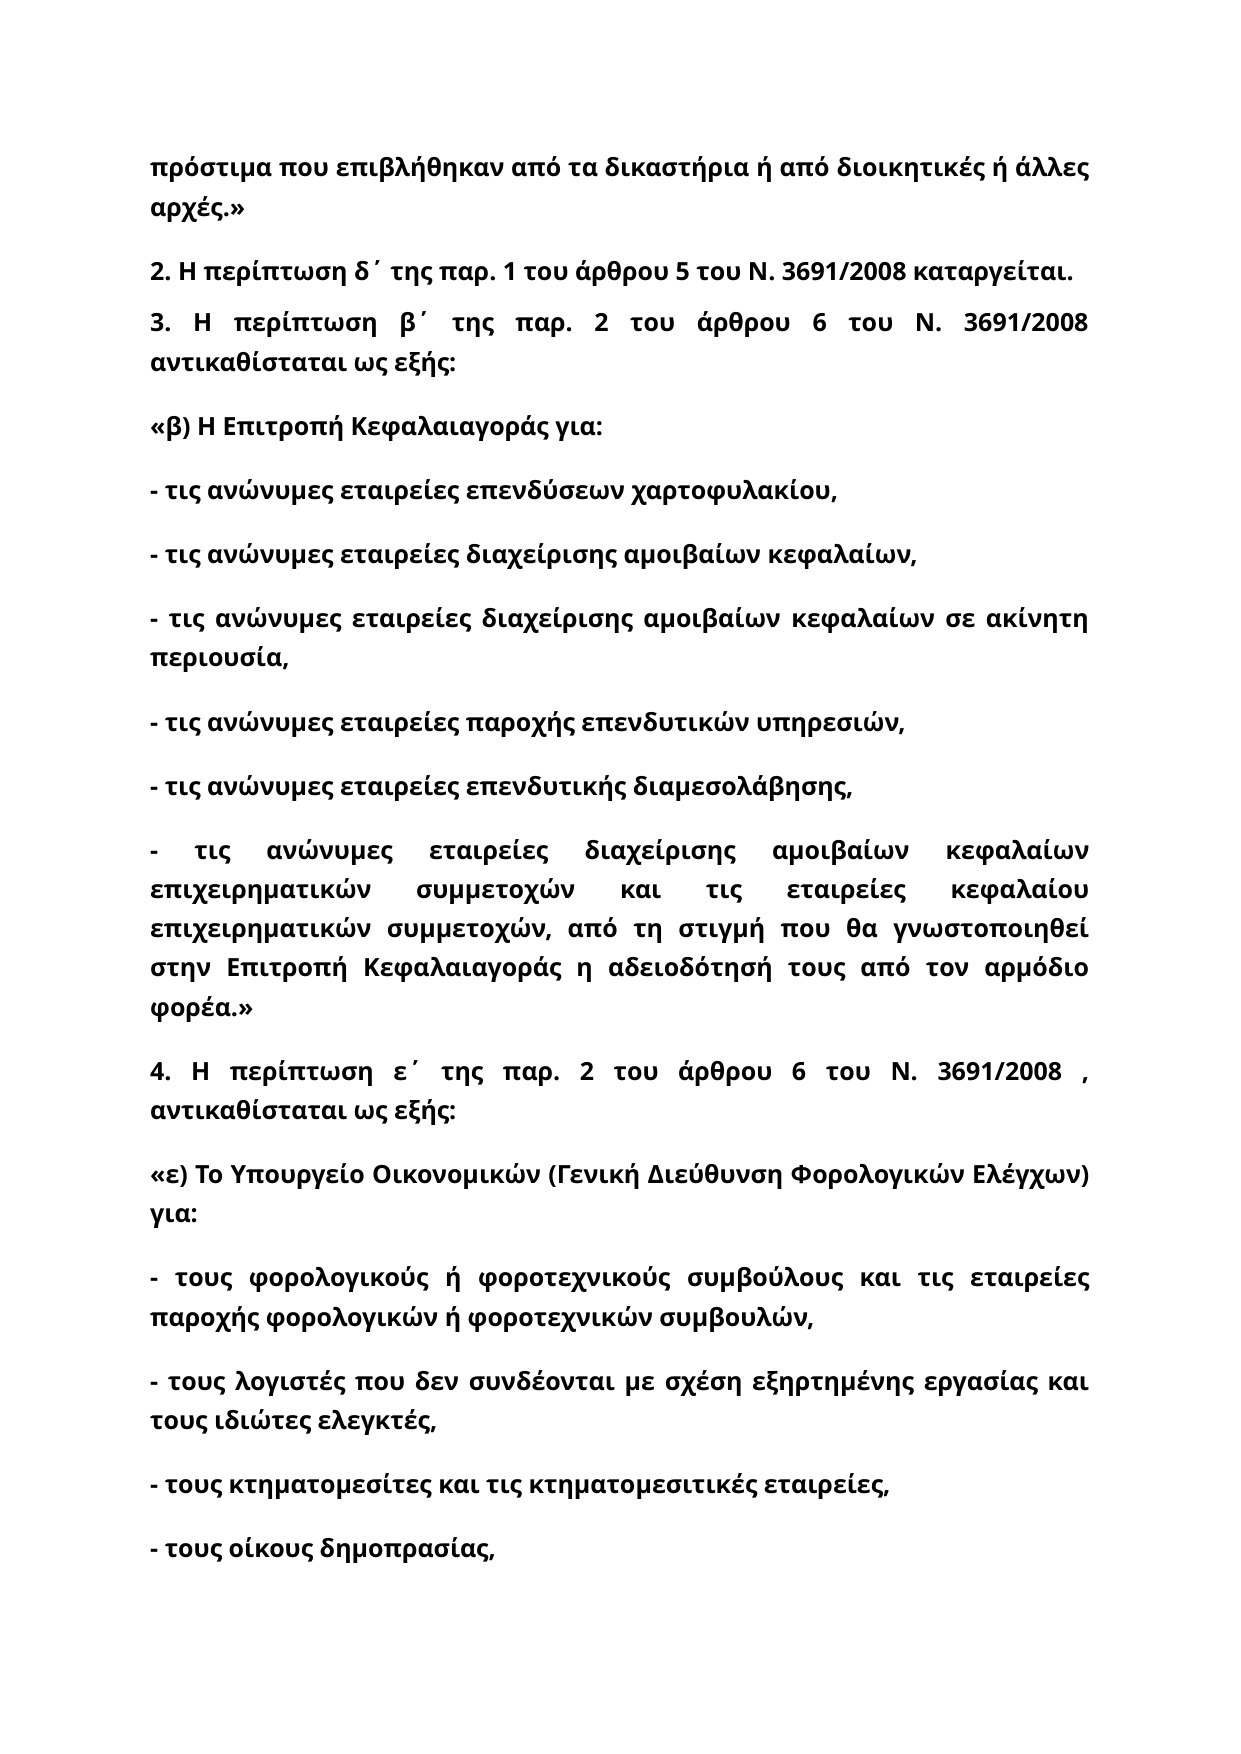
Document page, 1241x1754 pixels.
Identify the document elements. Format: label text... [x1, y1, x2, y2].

text «β) Η Επιτροπή Κεφαλαιαγοράς για: [150, 408, 1090, 442]
text πρόστιμα που επιβλήθηκαν από τα δικαστήρια ή από διοικητικές ή άλλες αρχές.» [150, 150, 1090, 223]
text - τους οίκους δημοπρασίας, [150, 1531, 1090, 1565]
text - τους λογιστές που δεν συνδέονται με σχέση εξηρτημένης εργασίας και τους ιδιώτες ελεγκτές, [150, 1363, 1090, 1437]
text - τις ανώνυμες εταιρείες διαχείρισης αμοιβαίων κεφαλαίων σε ακίνητη περιουσία, [150, 601, 1090, 674]
text «ε) Το Υπουργείο Οικονομικών (Γενική Διεύθυνση Φορολογικών Ελέγχων) για: [150, 1157, 1090, 1230]
text 2. H περίπτωση δ΄ της παρ. 1 του άρθρου 5 του Ν. 3691/2008 καταργείται. [150, 253, 1090, 287]
text - τις ανώνυμες εταιρείες διαχείρισης αμοιβαίων κεφαλαίων επιχειρηματικών συμμετοχών και τις εταιρείες κεφαλαίου επιχειρηματικών συμμετοχών, από τη στιγμή που θα γνωστοποιηθεί στην Επιτροπή Κεφαλαιαγοράς η αδειοδότησή τους από τον αρμόδιο φορέα.» [150, 832, 1090, 1023]
text - τις ανώνυμες εταιρείες επενδυτικής διαμεσολάβησης, [150, 768, 1090, 802]
text - τις ανώνυμες εταιρείες διαχείρισης αμοιβαίων κεφαλαίων, [150, 537, 1090, 571]
text - τις ανώνυμες εταιρείες παροχής επενδυτικών υπηρεσιών, [150, 704, 1090, 738]
text 3. H περίπτωση β΄ της παρ. 2 του άρθρου 6 του Ν. 3691/2008 αντικαθίσταται ως εξής: [150, 305, 1090, 378]
text 4. H περίπτωση ε΄ της παρ. 2 του άρθρου 6 του Ν. 3691/2008 , αντικαθίσταται ως εξής: [150, 1053, 1090, 1127]
text - τους φορολογικούς ή φοροτεχνικούς συμβούλους και τις εταιρείες παροχής φορολογικών ή φοροτεχνικών συμβουλών, [150, 1260, 1090, 1333]
text - τις ανώνυμες εταιρείες επενδύσεων χαρτοφυλακίου, [150, 472, 1090, 507]
text - τους κτηματομεσίτες και τις κτηματομεσιτικές εταιρείες, [150, 1467, 1090, 1501]
